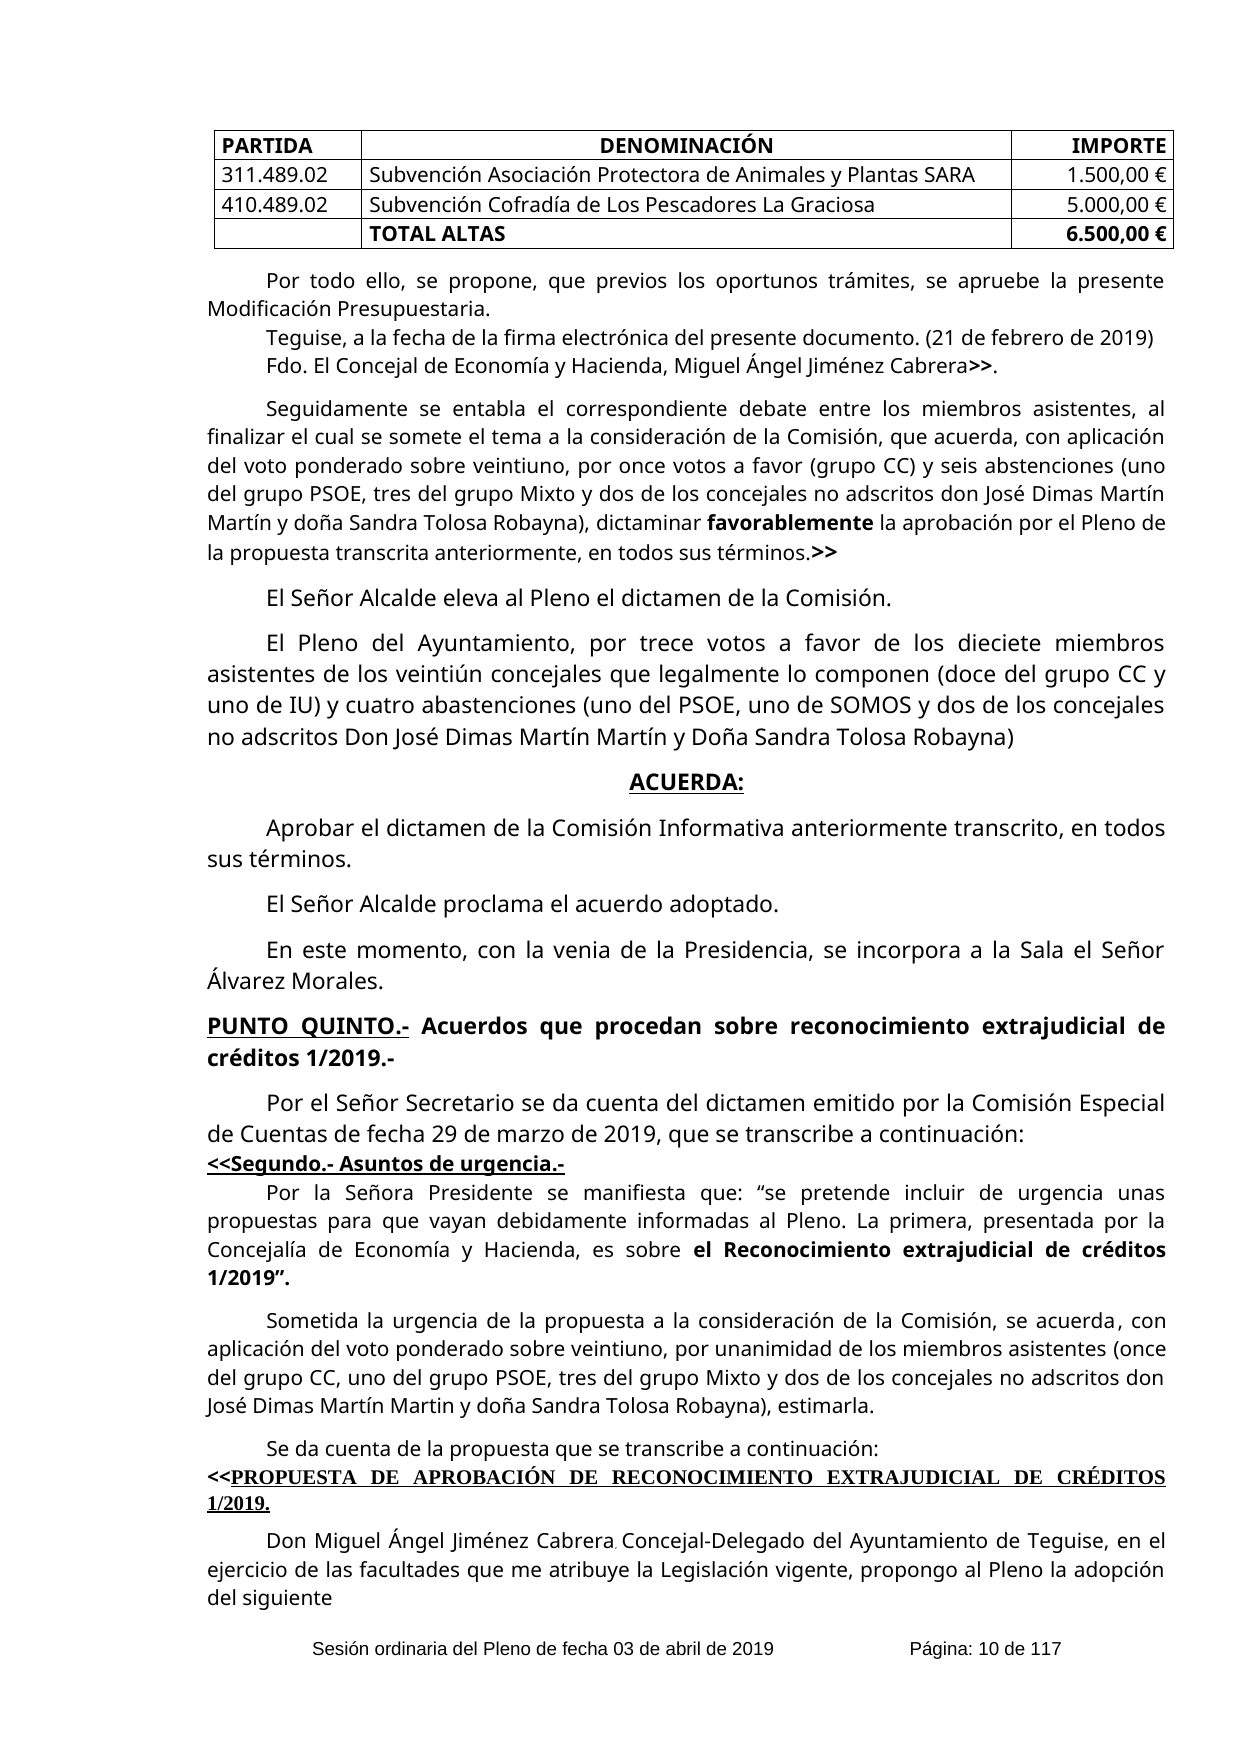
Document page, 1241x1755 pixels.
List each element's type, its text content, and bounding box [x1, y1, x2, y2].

table_cell 410.489.02 [215, 190, 361, 218]
text <<Segundo.- Asuntos de urgencia.- [207, 1149, 1167, 1178]
text Seguidamente se entabla el correspondiente debate entre los miembros asistentes, al finalizar el cual se somete el tema a la consideración de la Comisión, que acuerda, con aplicación del voto ponderado sobre veintiuno, por once votos a favor (grupo CC) y seis abstenciones (uno del grupo PSOE, tres del grupo Mixto y dos de los concejales no adscritos don José Dimas Martín Martín y doña Sandra Tolosa Robayna), dictaminar favorablemente la aprobación por el Pleno de la propuesta transcrita anteriormente, en todos sus términos.>> [207, 394, 1167, 567]
table_cell 5.000,00 € [1012, 190, 1173, 218]
text El Señor Alcalde proclama el acuerdo adoptado. [207, 888, 1167, 919]
table_cell 311.489.02 [215, 160, 361, 189]
table_cell 6.500,00 € [1012, 219, 1173, 248]
text Teguise, a la fecha de la firma electrónica del presente documento. (21 de febrero de 2019) [207, 323, 1167, 351]
text Aprobar el dictamen de la Comisión Informativa anteriormente transcrito, en todos sus términos. [207, 811, 1167, 874]
text ACUERDA: [207, 766, 1167, 797]
table_header PARTIDA [215, 131, 361, 159]
table_cell Subvención Asociación Protectora de Animales y Plantas SARA [362, 160, 1011, 189]
text Por todo ello, se propone, que previos los oportunos trámites, se apruebe la presente Modificación Presupuestaria. [207, 266, 1167, 323]
text En este momento, con la venia de la Presidencia, se incorpora a la Sala el Señor Álvarez Morales. [207, 933, 1167, 996]
text <<PROPUESTA DE APROBACIÓN DE RECONOCIMIENTO EXTRAJUDICIAL DE CRÉDITOS 1/2019. [207, 1462, 1167, 1514]
text Sometida la urgencia de la propuesta a la consideración de la Comisión, se acuerda, con aplicación del voto ponderado sobre veintiuno, por unanimidad de los miembros asistentes (once del grupo CC, uno del grupo PSOE, tres del grupo Mixto y dos de los concejales no adscritos don José Dimas Martín Martin y doña Sandra Tolosa Robayna), estimarla. [207, 1306, 1167, 1419]
table_cell [215, 219, 361, 248]
table_cell TOTAL ALTAS [362, 219, 1011, 248]
text Fdo. El Concejal de Economía y Hacienda, Miguel Ángel Jiménez Cabrera>>. [207, 351, 1167, 380]
table_cell 1.500,00 € [1012, 160, 1173, 189]
text Por la Señora Presidente se manifiesta que: “se pretende incluir de urgencia unas propuestas para que vayan debidamente informadas al Pleno. La primera, presentada por la Concejalía de Economía y Hacienda, es sobre el Reconocimiento extrajudicial de créditos 1/2019”. [207, 1178, 1167, 1292]
text Don Miguel Ángel Jiménez Cabrera, Concejal-Delegado del Ayuntamiento de Teguise, en el ejercicio de las facultades que me atribuye la Legislación vigente, propongo al Pleno la adopción del siguiente [207, 1527, 1167, 1612]
table_header IMPORTE [1012, 131, 1173, 159]
text PUNTO QUINTO.- Acuerdos que procedan sobre reconocimiento extrajudicial de créditos 1/2019.- [207, 1010, 1167, 1073]
table_header DENOMINACIÓN [362, 131, 1011, 159]
table_cell Subvención Cofradía de Los Pescadores La Graciosa [362, 190, 1011, 218]
text Por el Señor Secretario se da cuenta del dictamen emitido por la Comisión Especial de Cuentas de fecha 29 de marzo de 2019, que se transcribe a continuación: [207, 1087, 1167, 1149]
text Se da cuenta de la propuesta que se transcribe a continuación: [207, 1434, 1167, 1462]
text El Pleno del Ayuntamiento, por trece votos a favor de los dieciete miembros asistentes de los veintiún concejales que legalmente lo componen (doce del grupo CC y uno de IU) y cuatro abastenciones (uno del PSOE, uno de SOMOS y dos de los concejales no adscritos Don José Dimas Martín Martín y Doña Sandra Tolosa Robayna) [207, 627, 1167, 752]
text El Señor Alcalde eleva al Pleno el dictamen de la Comisión. [207, 581, 1167, 613]
